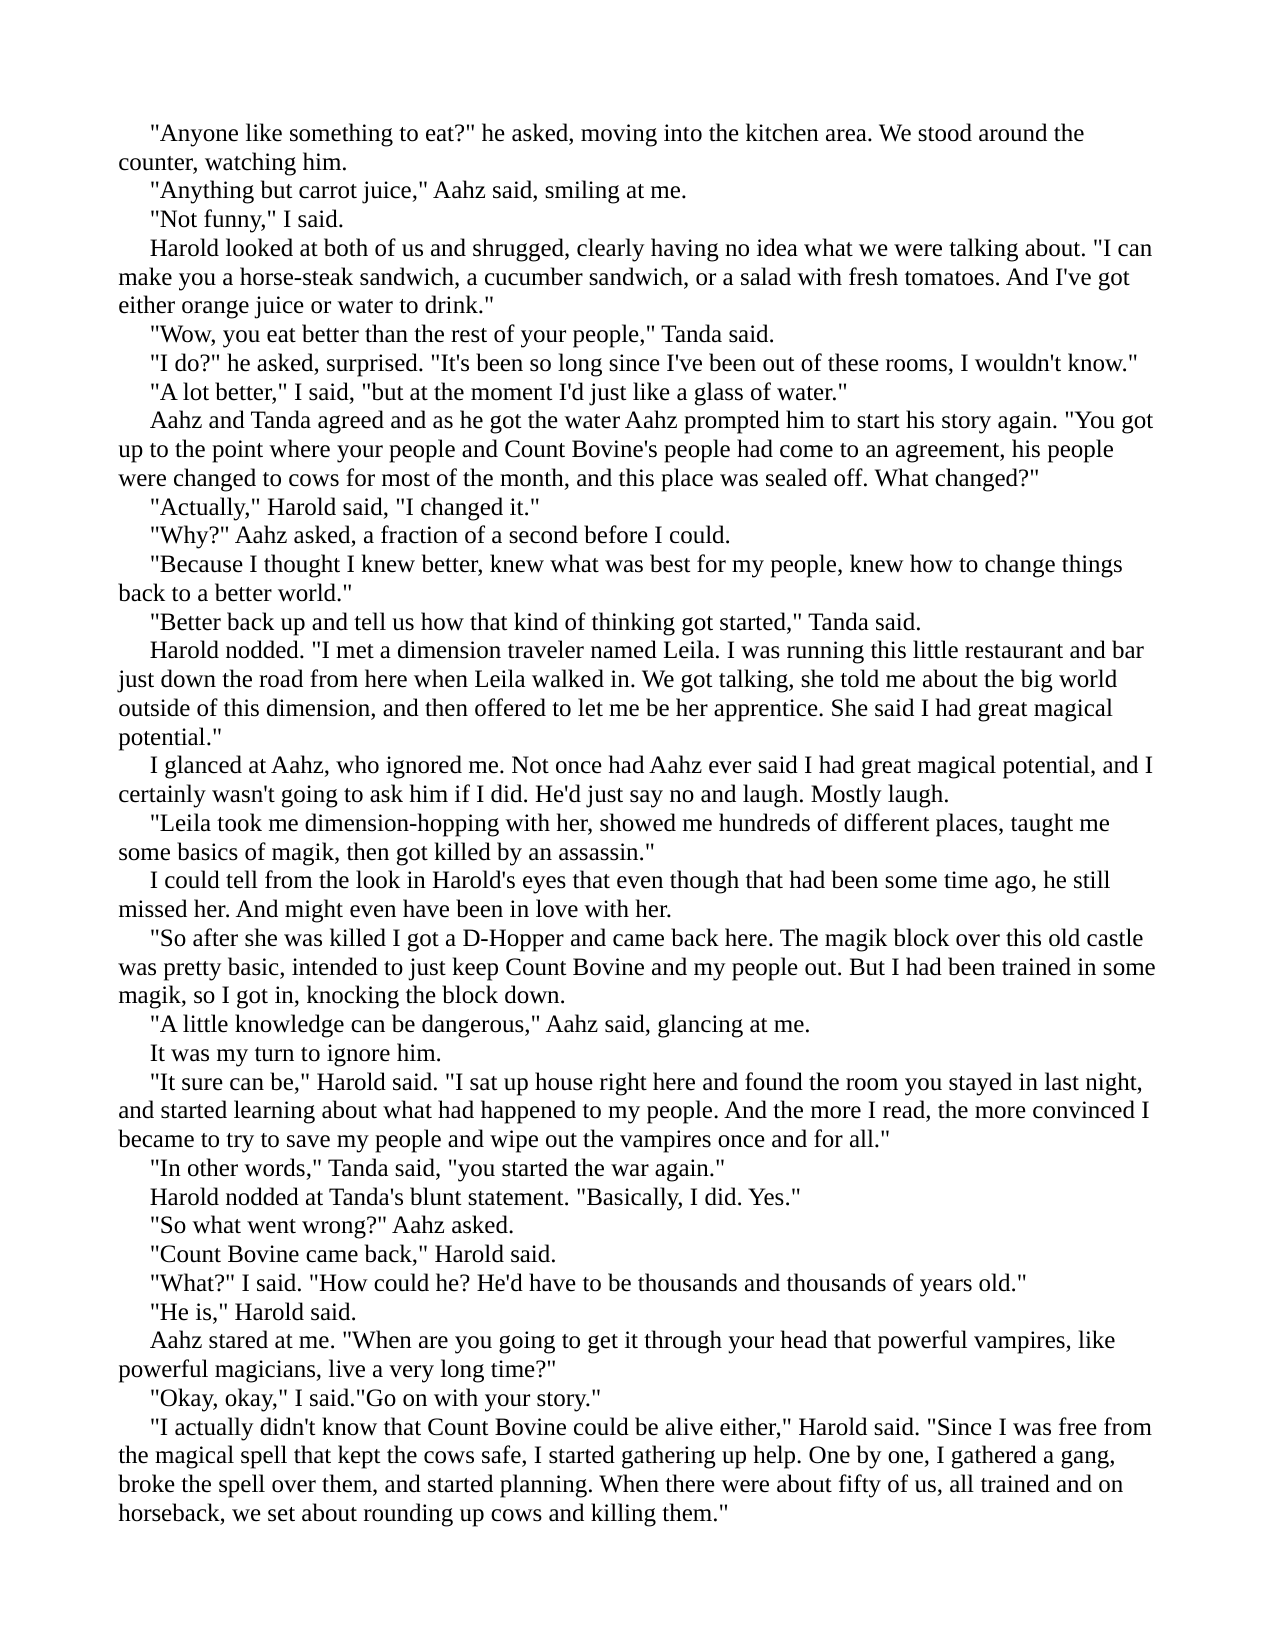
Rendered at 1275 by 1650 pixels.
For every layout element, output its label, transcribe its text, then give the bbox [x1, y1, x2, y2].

text I could tell from the look in Harold's eyes that even though that had been some time ago, he still missed her. And might even have been in love with her. [118, 866, 1157, 923]
text Aahz and Tanda agreed and as he got the water Aahz prompted him to start his story again. "You got up to the point where your people and Count Bovine's people had come to an agreement, his people were changed to cows for most of the month, and this place was sealed off. What changed?" [118, 406, 1157, 492]
text "Not funny," I said. [118, 204, 1157, 233]
text Harold nodded at Tanda's blunt statement. "Basically, I did. Yes." [118, 1182, 1157, 1211]
text "Anyone like something to eat?" he asked, moving into the kitchen area. We stood around the counter, watching him. [118, 118, 1157, 176]
text "So what went wrong?" Aahz asked. [118, 1211, 1157, 1239]
text "I do?" he asked, surprised. "It's been so long since I've been out of these rooms, I wouldn't know." [118, 348, 1157, 377]
text "In other words," Tanda said, "you started the war again." [118, 1153, 1157, 1182]
text Harold looked at both of us and shrugged, clearly having no idea what we were talking about. "I can make you a horse-steak sandwich, a cucumber sandwich, or a salad with fresh tomatoes. And I've got either orange juice or water to drink." [118, 233, 1157, 319]
text "Count Bovine came back," Harold said. [118, 1239, 1157, 1268]
text "So after she was killed I got a D-Hopper and came back here. The magik block over this old castle was pretty basic, intended to just keep Count Bovine and my people out. But I had been trained in some magik, so I got in, knocking the block down. [118, 923, 1157, 1009]
text "Better back up and tell us how that kind of thinking got started," Tanda said. [118, 607, 1157, 636]
text "A lot better," I said, "but at the moment I'd just like a glass of water." [118, 377, 1157, 406]
text "I actually didn't know that Count Bovine could be alive either," Harold said. "Since I was free from the magical spell that kept the cows safe, I started gathering up help. One by one, I gathered a gang, broke the spell over them, and started planning. When there were about fifty of us, all trained and on horseback, we set about rounding up cows and killing them." [118, 1412, 1157, 1527]
text "Leila took me dimension-hopping with her, showed me hundreds of different places, taught me some basics of magik, then got killed by an assassin." [118, 808, 1157, 866]
text I glanced at Aahz, who ignored me. Not once had Aahz ever said I had great magical potential, and I certainly wasn't going to ask him if I did. He'd just say no and laugh. Mostly laugh. [118, 751, 1157, 808]
text "Wow, you eat better than the rest of your people," Tanda said. [118, 319, 1157, 348]
text "He is," Harold said. [118, 1297, 1157, 1326]
text "A little knowledge can be dangerous," Aahz said, glancing at me. [118, 1009, 1157, 1038]
text "It sure can be," Harold said. "I sat up house right here and found the room you stayed in last night, and started learning about what had happened to my people. And the more I read, the more convinced I became to try to save my people and wipe out the vampires once and for all." [118, 1067, 1157, 1153]
text "Why?" Aahz asked, a fraction of a second before I could. [118, 521, 1157, 549]
text "Actually," Harold said, "I changed it." [118, 492, 1157, 521]
text Aahz stared at me. "When are you going to get it through your head that powerful vampires, like powerful magicians, live a very long time?" [118, 1326, 1157, 1383]
text It was my turn to ignore him. [118, 1038, 1157, 1067]
text "Okay, okay," I said."Go on with your story." [118, 1383, 1157, 1412]
text "Because I thought I knew better, knew what was best for my people, knew how to change things back to a better world." [118, 549, 1157, 607]
text Harold nodded. "I met a dimension traveler named Leila. I was running this little restaurant and bar just down the road from here when Leila walked in. We got talking, she told me about the big world outside of this dimension, and then offered to let me be her apprentice. She said I had great magical potential." [118, 636, 1157, 751]
text "What?" I said. "How could he? He'd have to be thousands and thousands of years old." [118, 1268, 1157, 1297]
text "Anything but carrot juice," Aahz said, smiling at me. [118, 176, 1157, 204]
